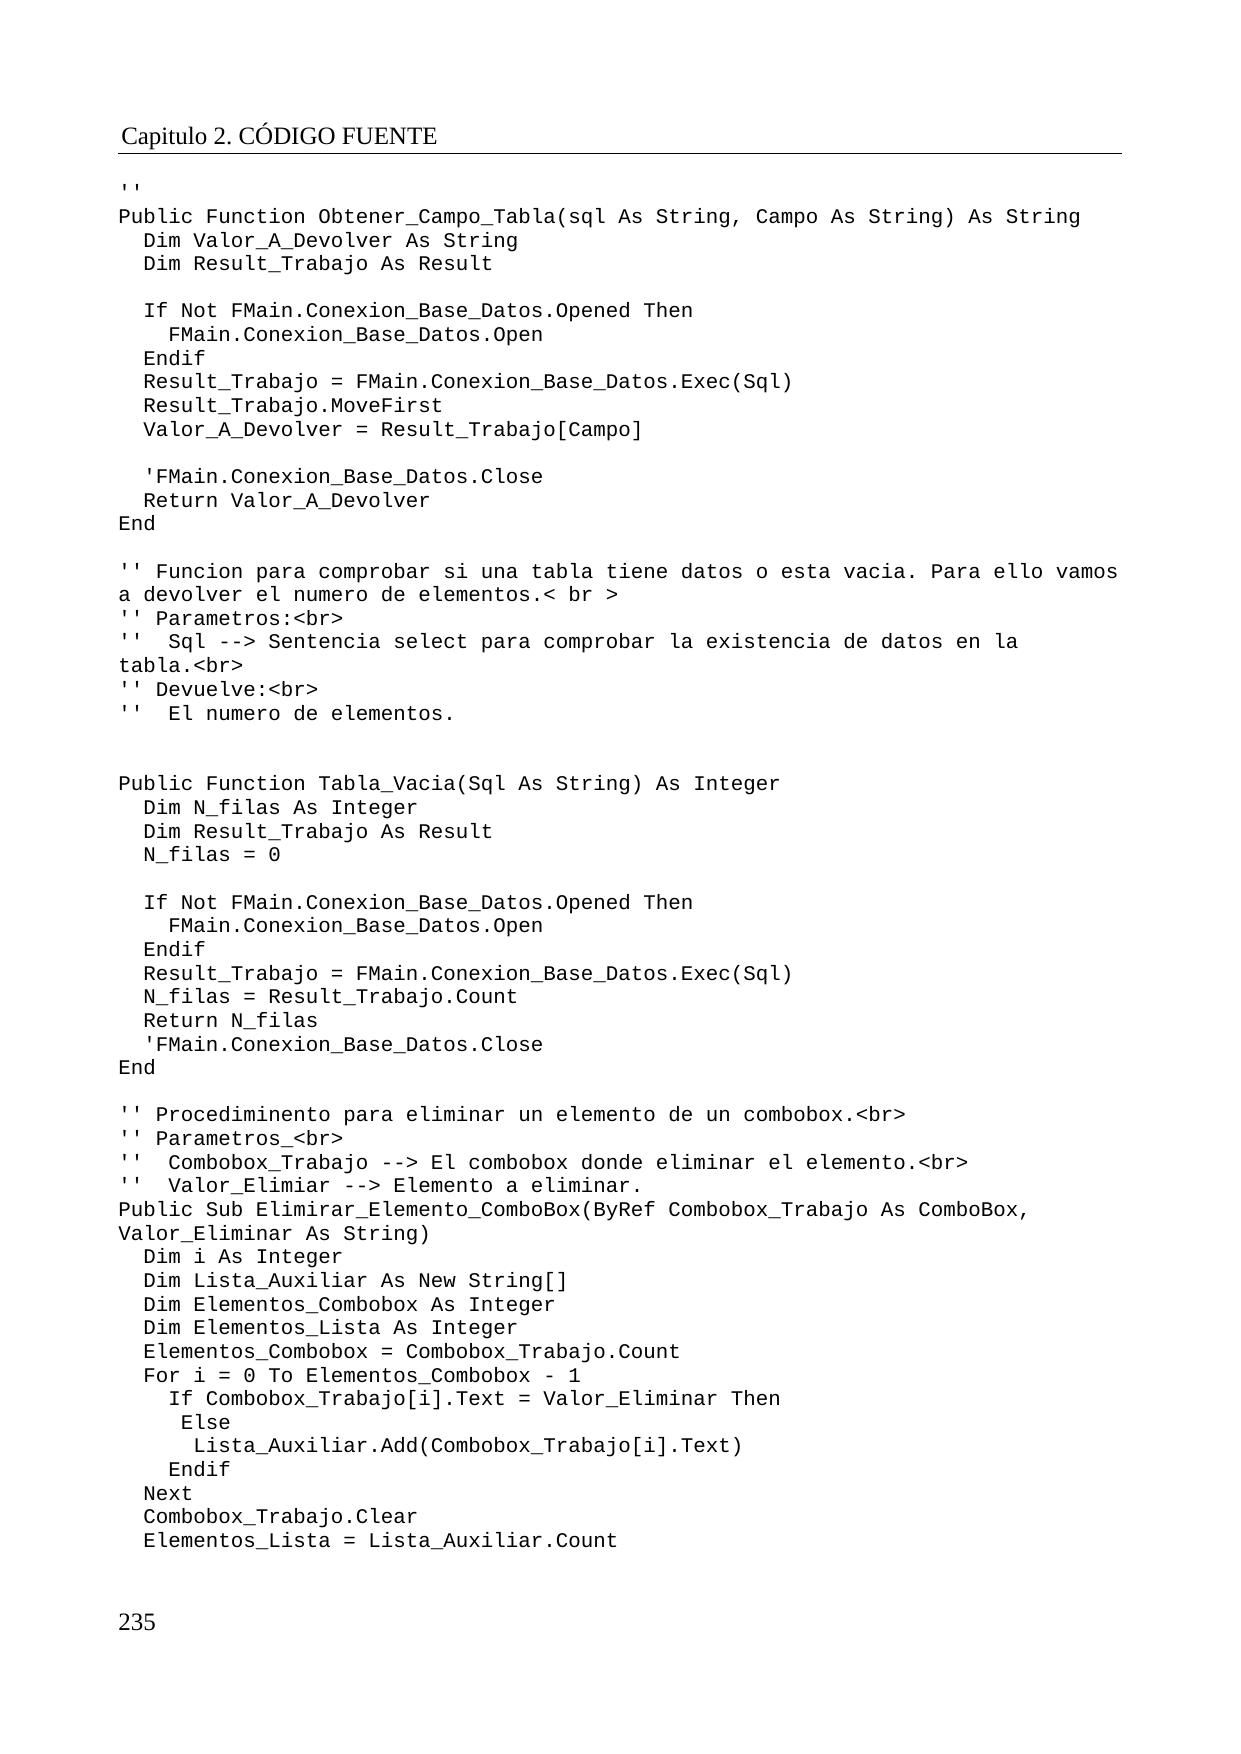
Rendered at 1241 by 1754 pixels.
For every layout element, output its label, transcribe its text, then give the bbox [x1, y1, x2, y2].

text Return N_filas [118, 1010, 1122, 1033]
text N_filas = 0 [118, 844, 1122, 868]
text '' Valor_Elimiar --> Elemento a eliminar. [118, 1175, 1122, 1199]
text 'FMain.Conexion_Base_Datos.Close [118, 466, 1122, 490]
text Public Function Tabla_Vacia(Sql As String) As Integer [118, 773, 1122, 797]
text Public Sub Elimirar_Elemento_ComboBox(ByRef Combobox_Trabajo As ComboBox, Valor_Eliminar As String) [118, 1199, 1122, 1246]
text Return Valor_A_Devolver [118, 490, 1122, 513]
text Dim Elementos_Lista As Integer [118, 1317, 1122, 1341]
text Dim Result_Trabajo As Result [118, 821, 1122, 844]
text '' Procediminento para eliminar un elemento de un combobox.<br> [118, 1104, 1122, 1128]
text Result_Trabajo.MoveFirst [118, 395, 1122, 419]
text '' Parametros:<br> [118, 608, 1122, 632]
text Elementos_Lista = Lista_Auxiliar.Count [118, 1530, 1122, 1554]
text If Not FMain.Conexion_Base_Datos.Opened Then [118, 301, 1122, 324]
text '' Devuelve:<br> [118, 679, 1122, 702]
text FMain.Conexion_Base_Datos.Open [118, 915, 1122, 939]
text Lista_Auxiliar.Add(Combobox_Trabajo[i].Text) [118, 1436, 1122, 1459]
text Result_Trabajo = FMain.Conexion_Base_Datos.Exec(Sql) [118, 963, 1122, 986]
text '' Parametros_<br> [118, 1128, 1122, 1152]
text FMain.Conexion_Base_Datos.Open [118, 324, 1122, 348]
text Dim Lista_Auxiliar As New String[] [118, 1270, 1122, 1294]
text Public Function Obtener_Campo_Tabla(sql As String, Campo As String) As String [118, 206, 1122, 229]
text Dim Elementos_Combobox As Integer [118, 1294, 1122, 1317]
text Dim i As Integer [118, 1246, 1122, 1270]
text Dim Result_Trabajo As Result [118, 253, 1122, 277]
text Next [118, 1483, 1122, 1506]
text Endif [118, 939, 1122, 963]
text '' Funcion para comprobar si una tabla tiene datos o esta vacia. Para ello vamos a devolver el numero de elementos.< br > [118, 561, 1122, 608]
text Else [118, 1412, 1122, 1436]
text If Combobox_Trabajo[i].Text = Valor_Eliminar Then [118, 1388, 1122, 1412]
text 'FMain.Conexion_Base_Datos.Close [118, 1033, 1122, 1057]
text Endif [118, 348, 1122, 371]
text Dim N_filas As Integer [118, 797, 1122, 821]
text If Not FMain.Conexion_Base_Datos.Opened Then [118, 892, 1122, 915]
text Dim Valor_A_Devolver As String [118, 229, 1122, 253]
text End [118, 513, 1122, 537]
text N_filas = Result_Trabajo.Count [118, 986, 1122, 1010]
text For i = 0 To Elementos_Combobox - 1 [118, 1364, 1122, 1388]
text Endif [118, 1459, 1122, 1483]
text End [118, 1057, 1122, 1081]
text '' Sql --> Sentencia select para comprobar la existencia de datos en la tabla.<br> [118, 632, 1122, 679]
text Result_Trabajo = FMain.Conexion_Base_Datos.Exec(Sql) [118, 371, 1122, 395]
text Elementos_Combobox = Combobox_Trabajo.Count [118, 1341, 1122, 1364]
text Combobox_Trabajo.Clear [118, 1506, 1122, 1530]
text '' [118, 182, 1122, 206]
text '' Combobox_Trabajo --> El combobox donde eliminar el elemento.<br> [118, 1152, 1122, 1175]
text Valor_A_Devolver = Result_Trabajo[Campo] [118, 419, 1122, 442]
text '' El numero de elementos. [118, 702, 1122, 726]
